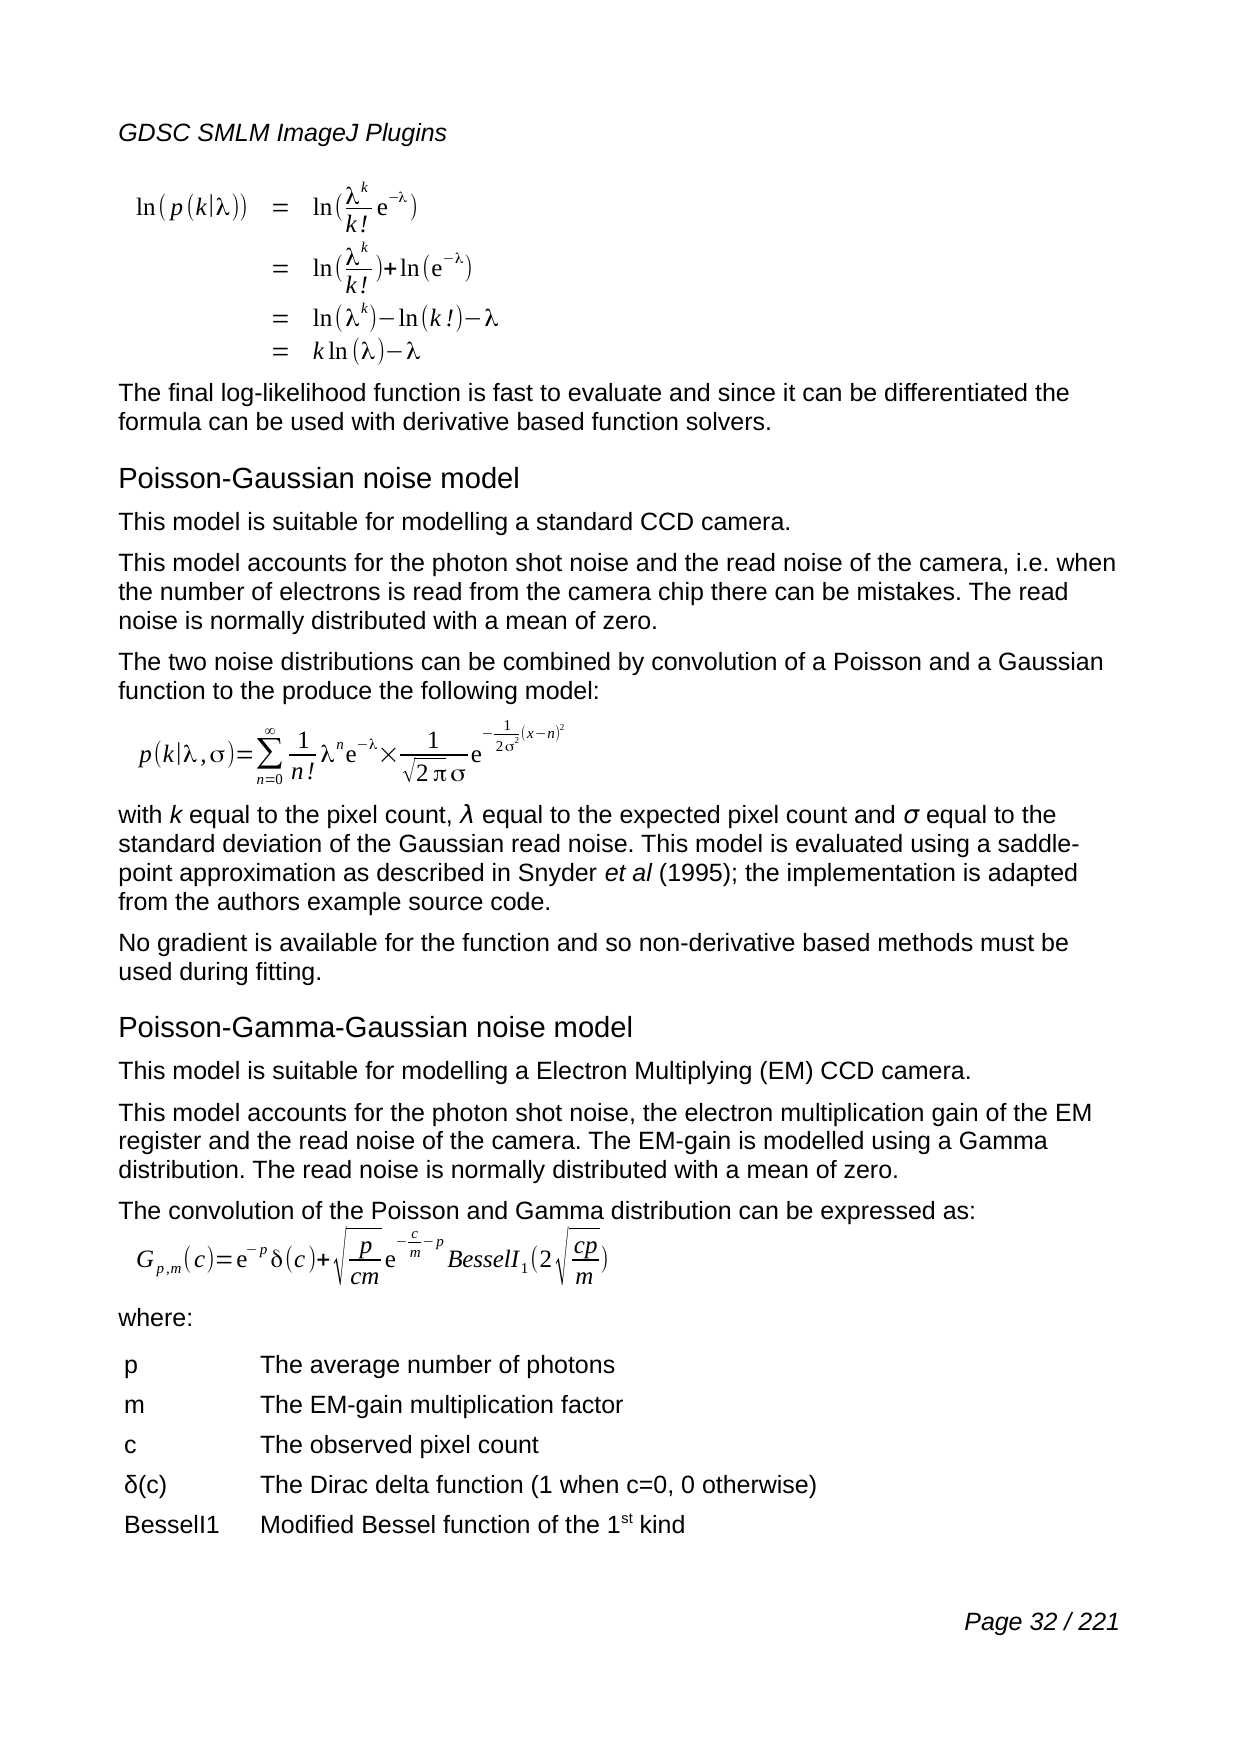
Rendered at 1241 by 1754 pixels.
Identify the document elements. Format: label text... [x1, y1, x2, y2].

text No gradient is available for the function and so non-derivative based methods must be used during fitting. [118, 928, 1122, 985]
subtitle Poisson-Gamma-Gaussian noise model [118, 1010, 1122, 1044]
text where: [118, 1303, 1122, 1331]
table_cell The EM-gain multiplication factor [254, 1384, 1123, 1424]
table_cell BesselI1 [118, 1505, 254, 1545]
text This model is suitable for modelling a Electron Multiplying (EM) CCD camera. [118, 1056, 1122, 1085]
table_cell c [118, 1424, 254, 1464]
table_header p [118, 1344, 254, 1384]
text The final log-likelihood function is fast to evaluate and since it can be differentiated the formula can be used with derivative based function solvers. [118, 378, 1122, 436]
table_cell m [118, 1384, 254, 1424]
text The convolution of the Poisson and Gamma distribution can be expressed as: [118, 1196, 1122, 1225]
subtitle Poisson-Gaussian noise model [118, 461, 1122, 494]
table_cell The Dirac delta function (1 when c=0, 0 otherwise) [254, 1465, 1123, 1505]
table_header The average number of photons [254, 1344, 1123, 1384]
table_cell The observed pixel count [254, 1424, 1123, 1464]
text This model accounts for the photon shot noise, the electron multiplication gain of the EM register and the read noise of the camera. The EM-gain is modelled using a Gamma distribution. The read noise is normally distributed with a mean of zero. [118, 1097, 1122, 1184]
text This model accounts for the photon shot noise and the read noise of the camera, i.e. when the number of electrons is read from the camera chip there can be mistakes. The read noise is normally distributed with a mean of zero. [118, 548, 1122, 634]
text with k equal to the pixel count, λ equal to the expected pixel count and σ equal to the standard deviation of the Gaussian read noise. This model is evaluated using a saddle-point approximation as described in Snyder et al (1995); the implementation is adapted from the authors example source code. [118, 799, 1122, 915]
text The two noise distributions can be combined by convolution of a Poisson and a Gaussian function to the produce the following model: [118, 647, 1122, 704]
text This model is suitable for modelling a standard CCD camera. [118, 507, 1122, 536]
table_cell δ(c) [118, 1465, 254, 1505]
table_cell Modified Bessel function of the 1st kind [254, 1505, 1123, 1545]
